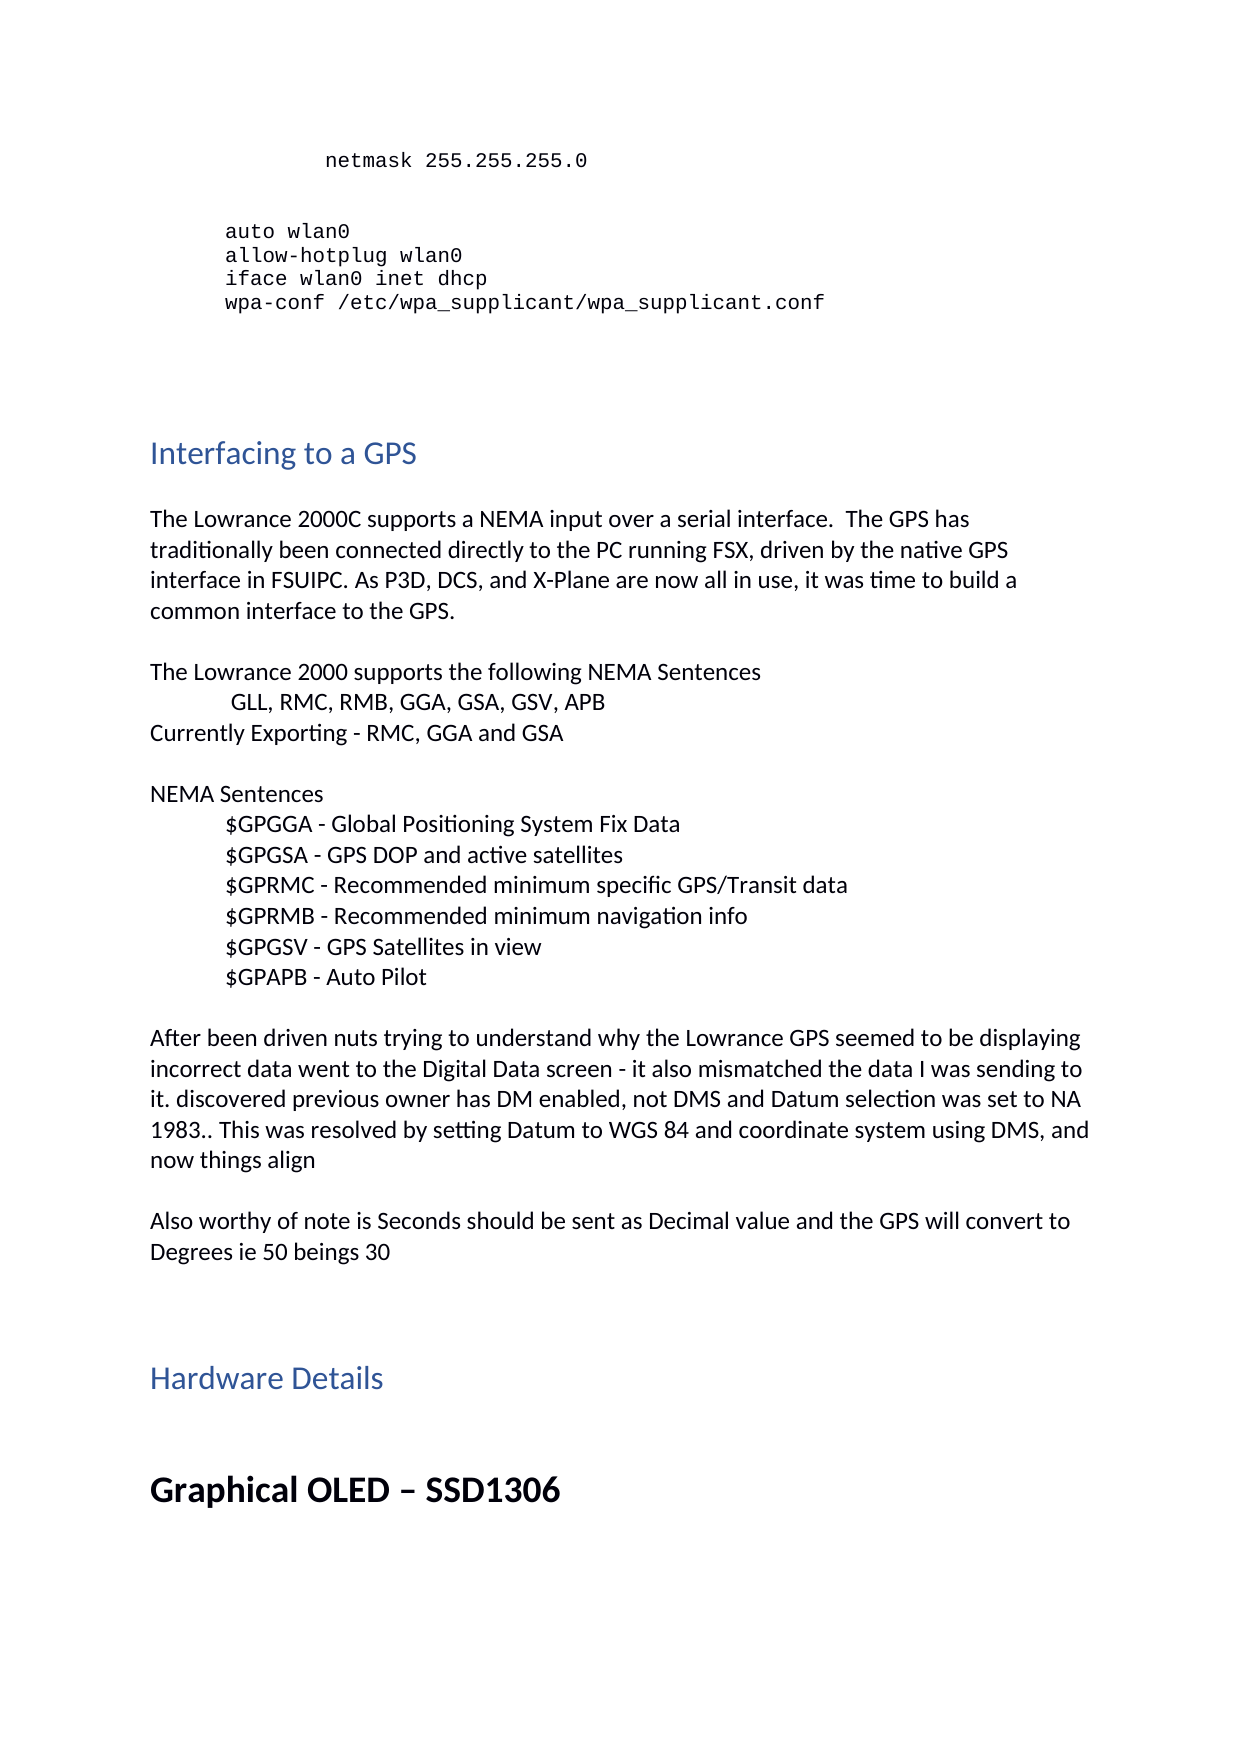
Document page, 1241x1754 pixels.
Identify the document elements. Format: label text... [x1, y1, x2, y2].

subtitle Graphical OLED – SSD1306 [150, 1466, 1090, 1512]
text $GPGSV - GPS Satellites in view [225, 931, 1090, 961]
text $GPRMC - Recommended minimum specific GPS/Transit data [225, 869, 1090, 900]
text $GPAPB - Auto Pilot [225, 961, 1090, 992]
subtitle Interfacing to a GPS [150, 432, 1090, 473]
text Currently Exporting - RMC, GGA and GSA [150, 717, 1090, 747]
text The Lowrance 2000 supports the following NEMA Sentences [150, 656, 1090, 686]
text After been driven nuts trying to understand why the Lowrance GPS seemed to be displaying incorrect data went to the Digital Data screen - it also mismatched the data I was sending to it. discovered previous owner has DM enabled, not DMS and Datum selection was set to NA 1983.. This was resolved by setting Datum to WGS 84 and coordinate system using DMS, and now things align [150, 1022, 1090, 1175]
text Also worthy of note is Seconds should be sent as Decimal value and the GPS will convert to Degrees ie 50 beings 30 [150, 1205, 1090, 1266]
subtitle Hardware Details [150, 1357, 1090, 1398]
text netmask 255.255.255.0 auto wlan0 allow-hotplug wlan0 iface wlan0 inet dhcp wpa-conf /etc/wpa_supplicant/wpa_supplicant.conf [225, 150, 1090, 346]
text The Lowrance 2000C supports a NEMA input over a serial interface. The GPS has traditionally been connected directly to the PC running FSX, driven by the native GPS interface in FSUIPC. As P3D, DCS, and X-Plane are now all in use, it was time to build a common interface to the GPS. [150, 503, 1090, 625]
text GLL, RMC, RMB, GGA, GSA, GSV, APB [225, 686, 1090, 717]
text $GPGSA - GPS DOP and active satellites [225, 839, 1090, 869]
text $GPGGA - Global Positioning System Fix Data [225, 808, 1090, 839]
text $GPRMB - Recommended minimum navigation info [225, 900, 1090, 931]
text NEMA Sentences [150, 778, 1090, 808]
